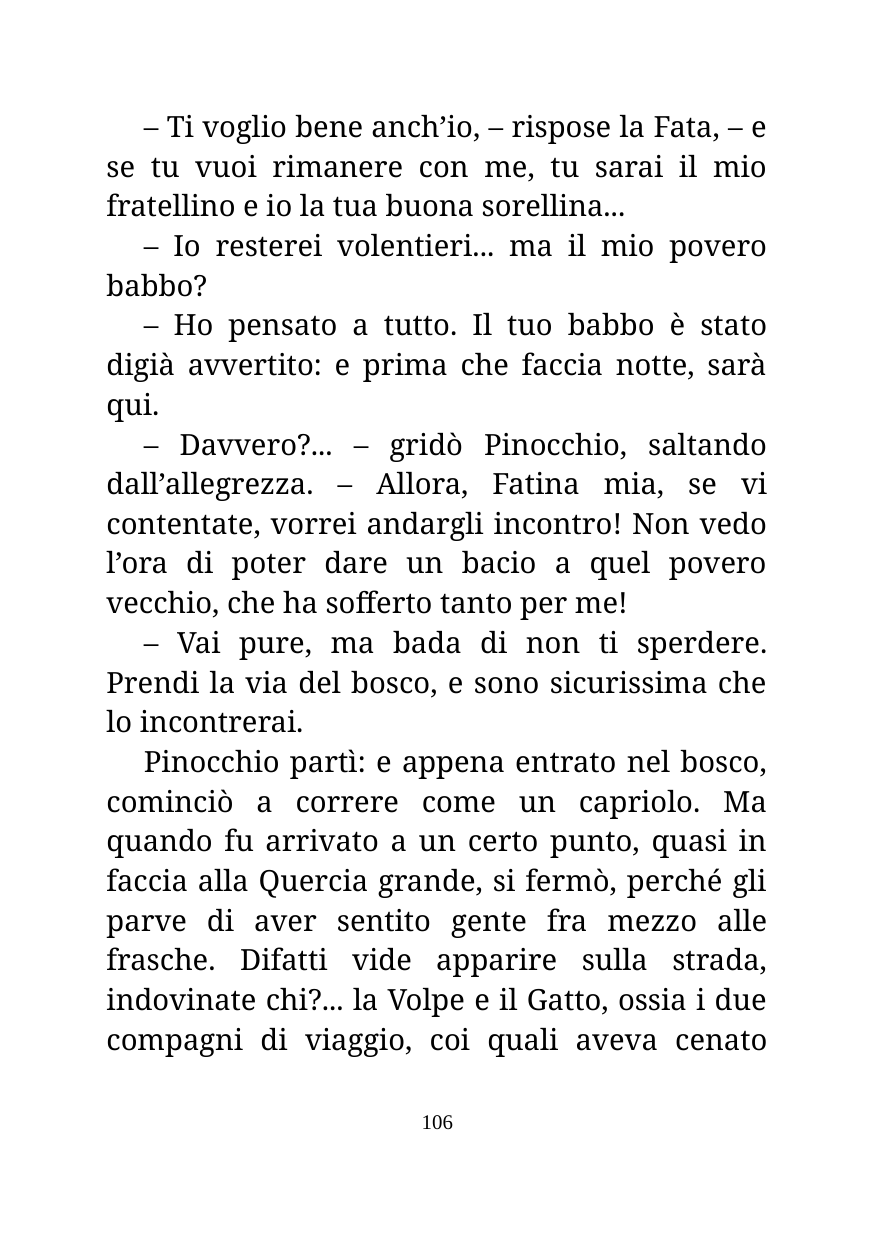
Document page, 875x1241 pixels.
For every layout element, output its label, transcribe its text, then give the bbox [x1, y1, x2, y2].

text Pinocchio partì: e appena entrato nel bosco, cominciò a correre come un capriolo. Ma quando fu arrivato a un certo punto, quasi in faccia alla Quercia grande, si fermò, perché gli parve di aver sentito gente fra mezzo alle frasche. Difatti vide apparire sulla strada, indovinate chi?... la Volpe e il Gatto, ossia i due compagni di viaggio, coi quali aveva cenato [106, 741, 768, 1059]
text – Vai pure, ma bada di non ti sperdere. Prendi la via del bosco, e sono sicurissima che lo incontrerai. [106, 622, 768, 741]
text – Ti voglio bene anch’io, – rispose la Fata, – e se tu vuoi rimanere con me, tu sarai il mio fratellino e io la tua buona sorellina... [106, 106, 768, 225]
text – Ho pensato a tutto. Il tuo babbo è stato digià avvertito: e prima che faccia notte, sarà qui. [106, 305, 768, 424]
text – Davvero?... – gridò Pinocchio, saltando dall’allegrezza. – Allora, Fatina mia, se vi contentate, vorrei andargli incontro! Non vedo l’ora di poter dare un bacio a quel povero vecchio, che ha sofferto tanto per me! [106, 424, 768, 622]
text – Io resterei volentieri... ma il mio povero babbo? [106, 225, 768, 305]
